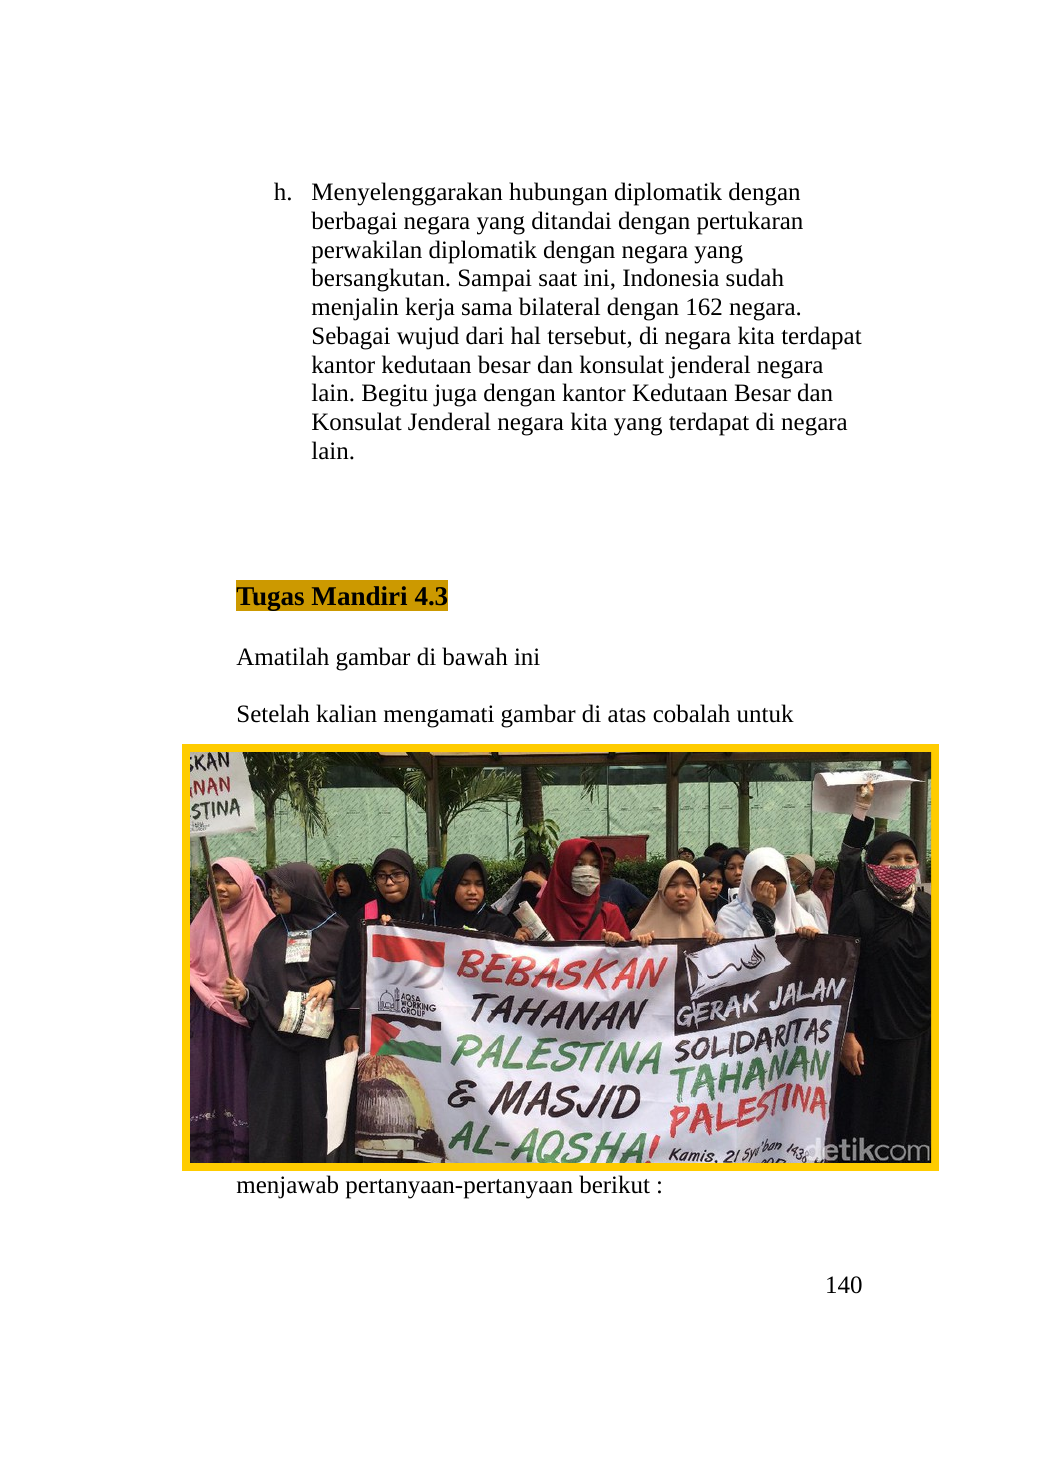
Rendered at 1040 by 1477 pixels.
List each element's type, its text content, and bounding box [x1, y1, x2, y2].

text Setelah kalian mengamati gambar di atas cobalah untuk [236, 699, 862, 744]
text Tugas Mandiri 4.3 [236, 580, 862, 611]
picture [190, 752, 932, 1163]
list Menyelenggarakan hubungan diplomatik dengan berbagai negara yang ditandai dengan pertukaran perwakilan diplomatik dengan negara yang bersangkutan. Sampai saat ini, Indonesia sudah menjalin kerja sama bilateral dengan 162 negara. Sebagai wujud dari hal tersebut, di negara kita terdapat kantor kedutaan besar dan konsulat jenderal negara lain. Begitu juga dengan kantor Kedutaan Besar dan Konsulat Jenderal negara kita yang terdapat di negara lain. [274, 177, 862, 465]
text Amatilah gambar di bawah ini [236, 642, 862, 671]
text menjawab pertanyaan-pertanyaan berikut : [236, 1171, 862, 1199]
